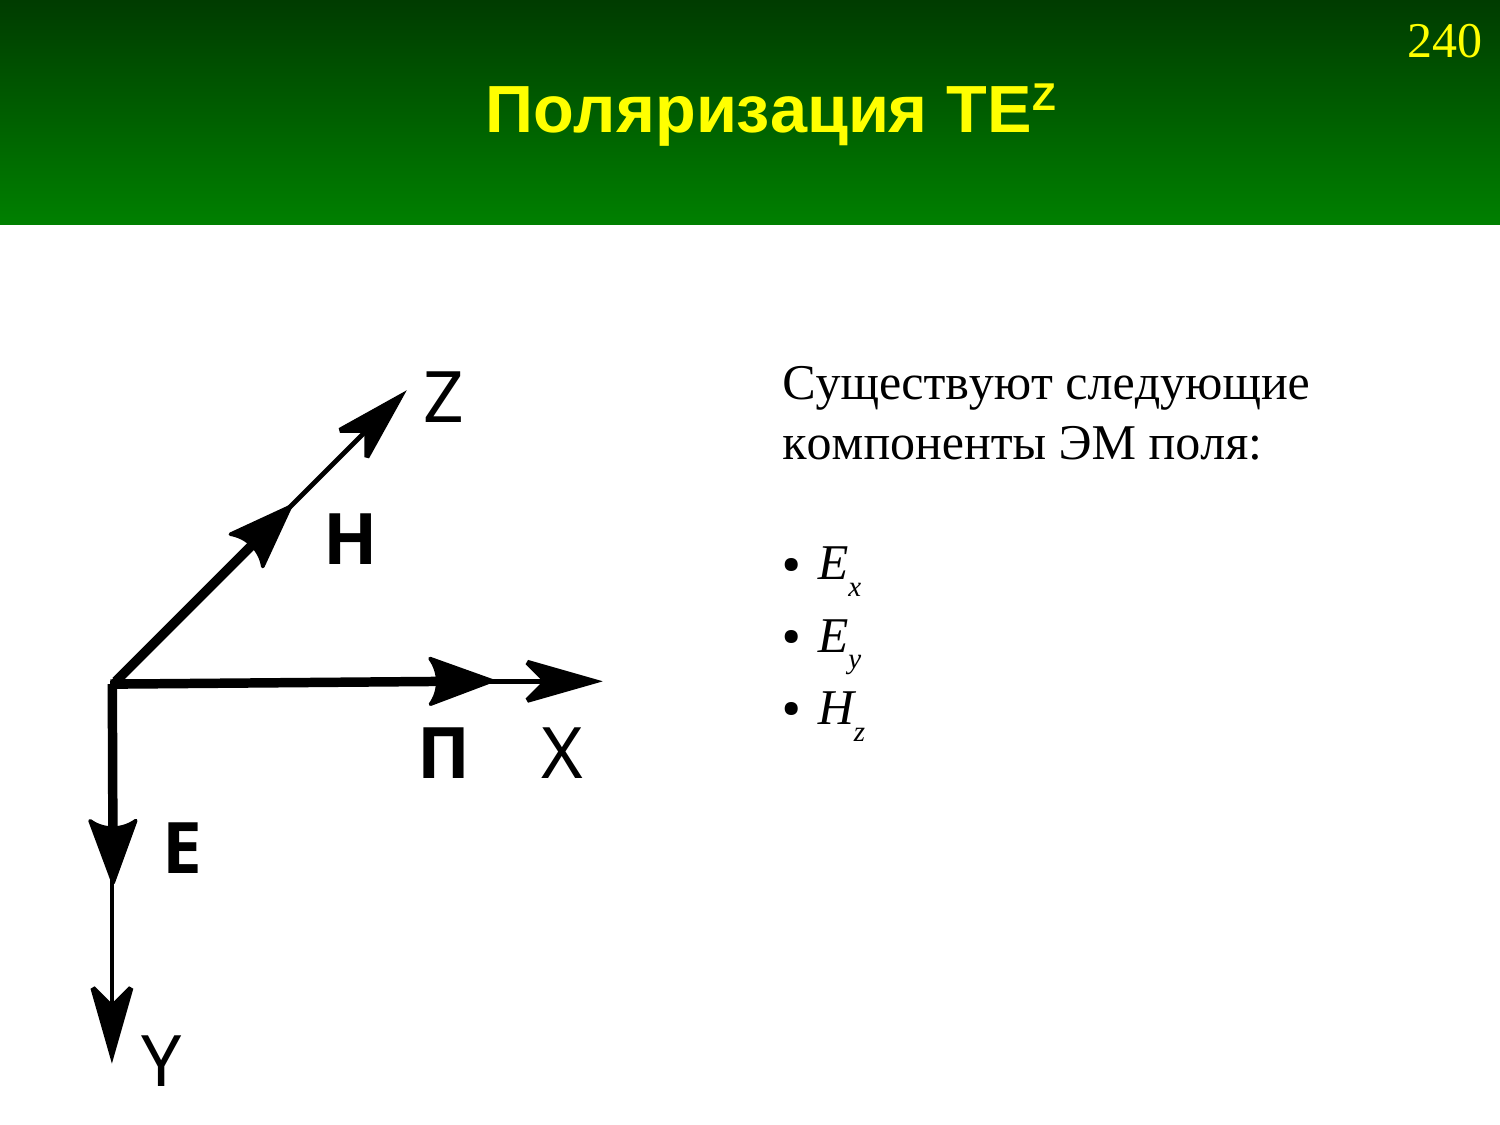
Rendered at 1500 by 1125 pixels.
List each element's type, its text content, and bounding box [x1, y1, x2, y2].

picture [88, 370, 603, 1087]
text_box Существуют следующие компоненты ЭМ поля: Ex Ey Hz [767, 342, 1321, 755]
title Поляризация TEZ [100, 7, 1441, 204]
